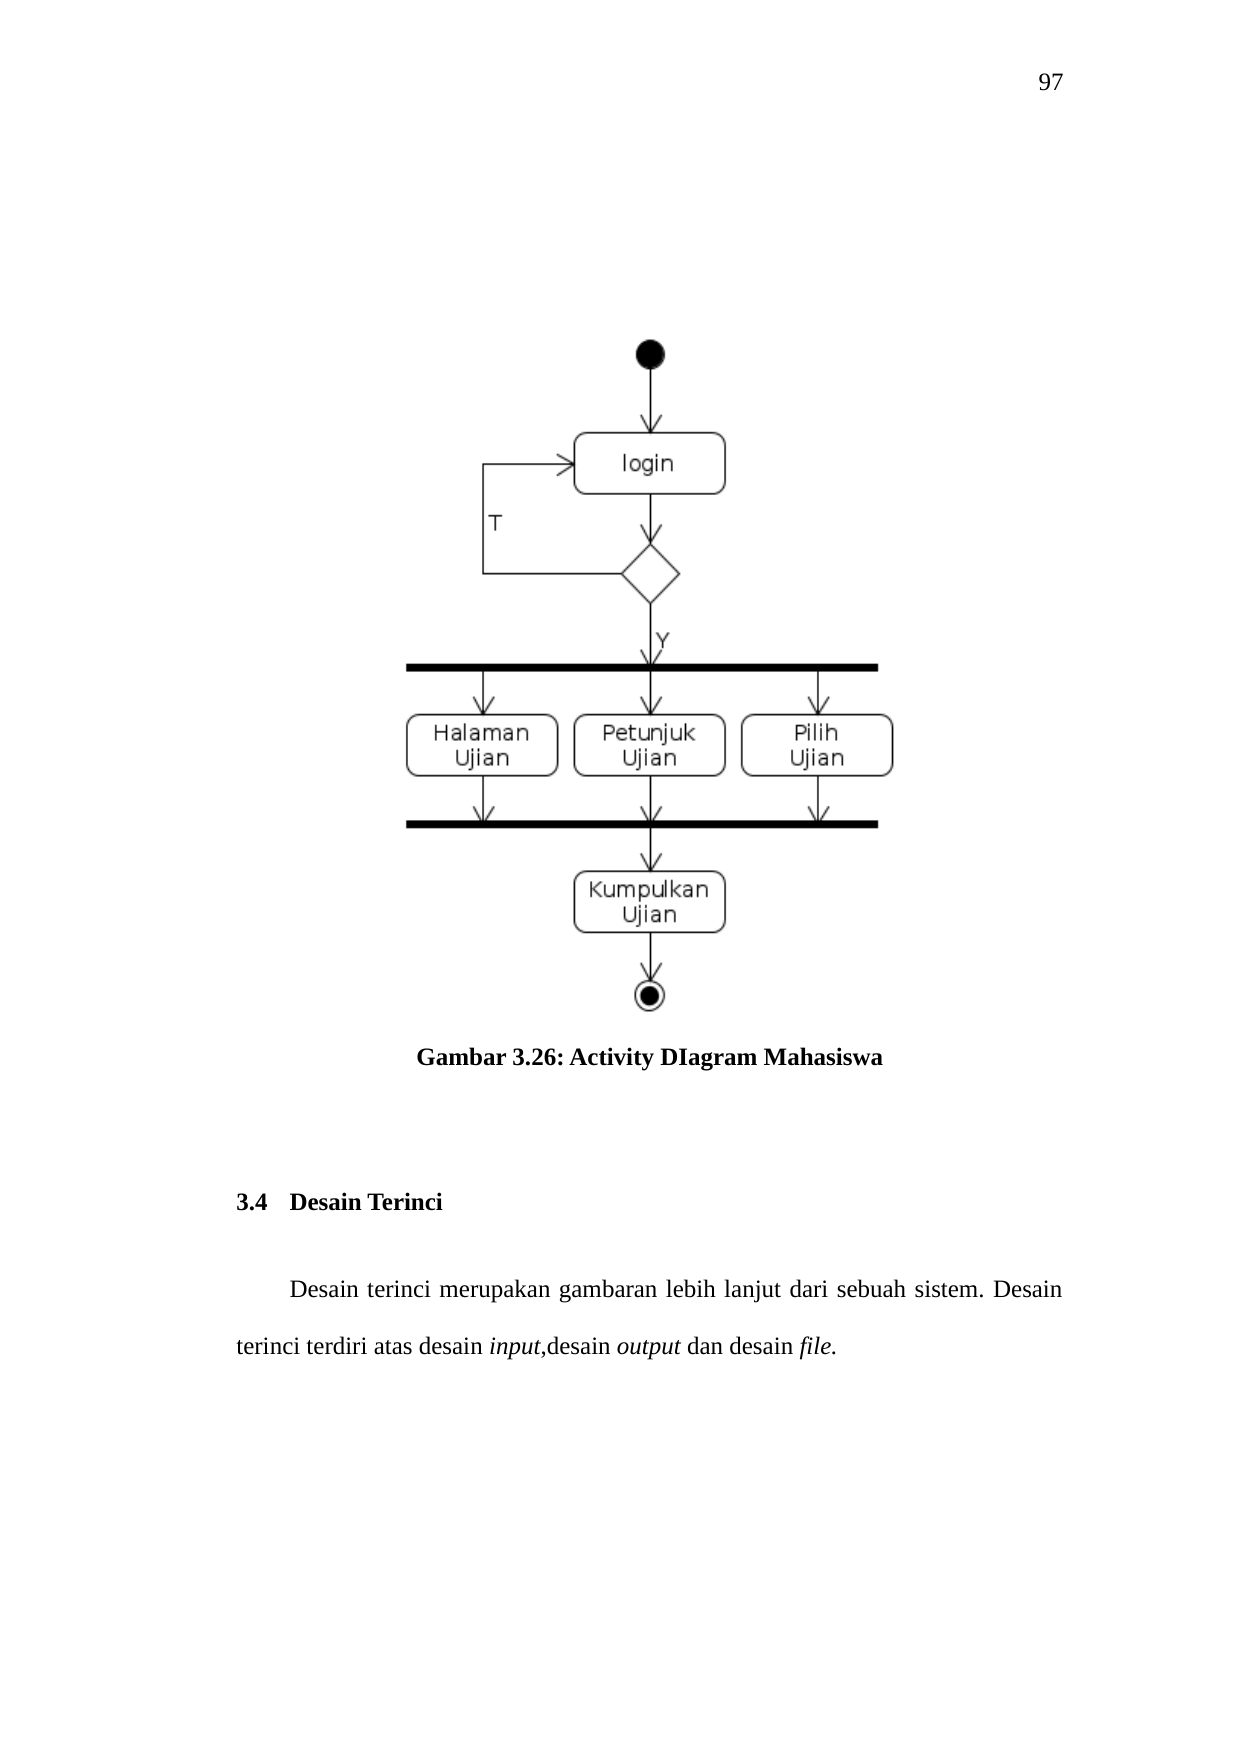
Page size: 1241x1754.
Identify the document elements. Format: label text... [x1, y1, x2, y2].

list Gambar 3.26: Activity DIagram Mahasiswa [376, 1043, 923, 1071]
picture [376, 307, 924, 1043]
subtitle 3.4 Desain Terinci [236, 1187, 1063, 1215]
text Desain terinci merupakan gambaran lebih lanjut dari sebuah sistem. Desain terinci terdiri atas desain input,desain output dan desain file. [236, 1274, 1063, 1360]
